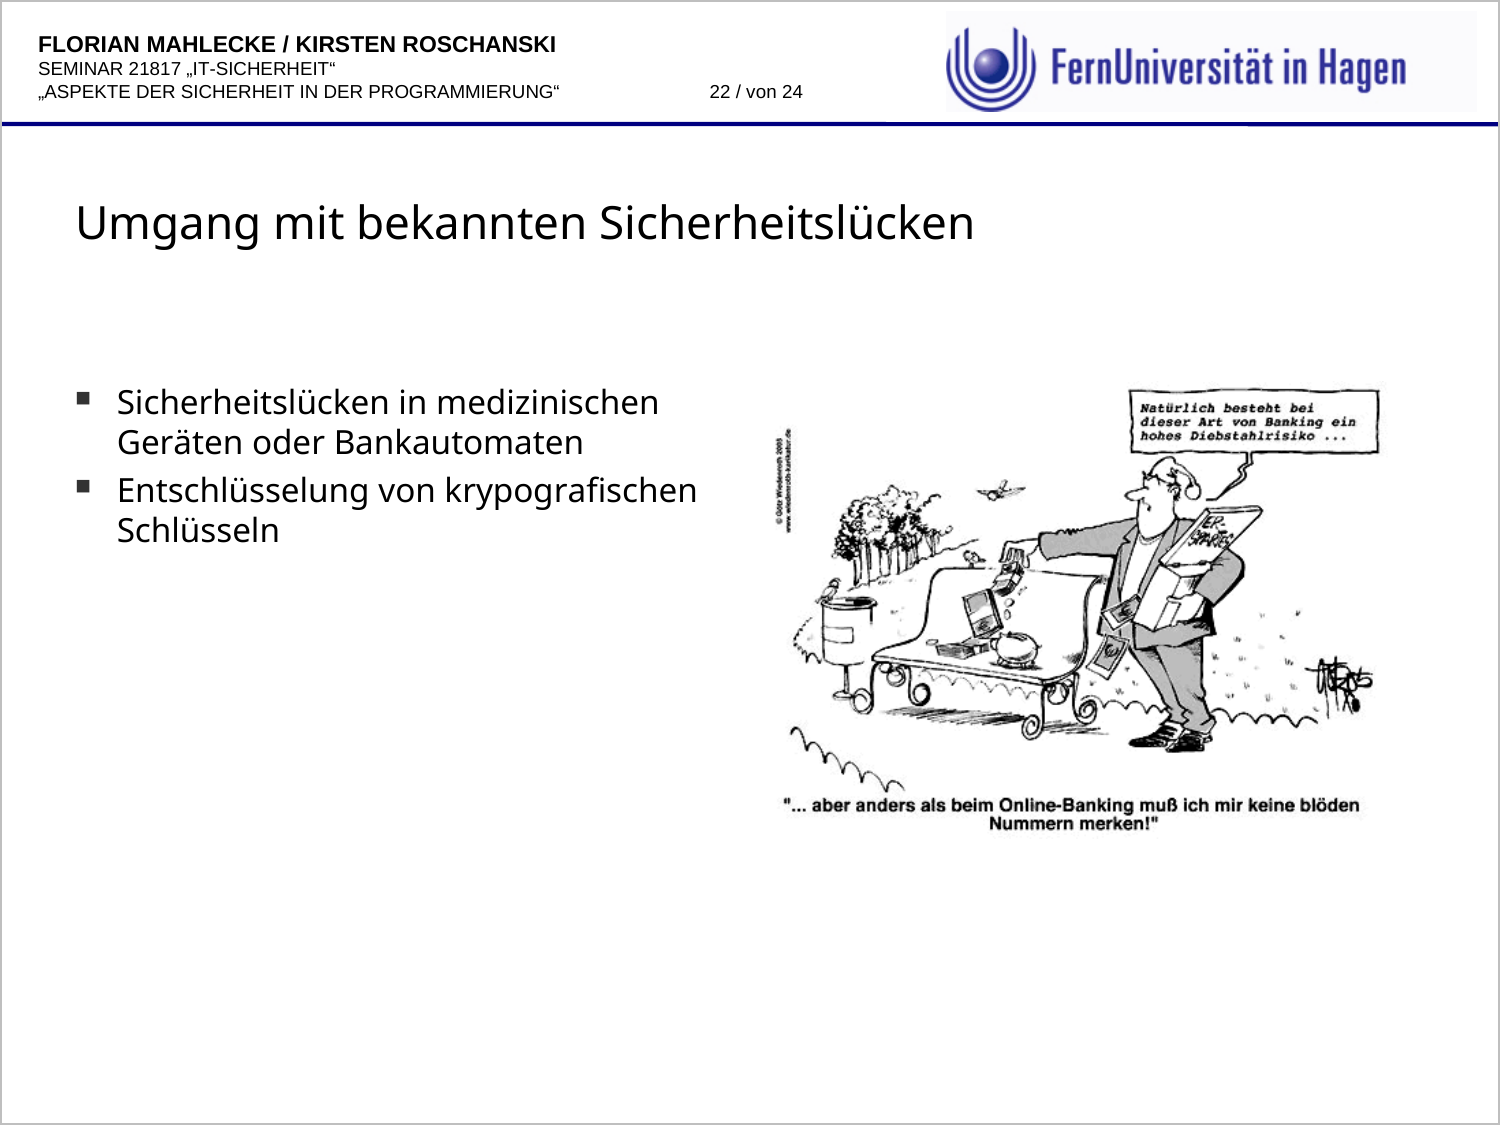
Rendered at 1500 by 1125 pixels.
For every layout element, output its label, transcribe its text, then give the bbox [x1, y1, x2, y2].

title Umgang mit bekannten Sicherheitslücken [75, 127, 1425, 316]
picture [754, 381, 1396, 839]
picture [946, 11, 1477, 112]
list Sicherheitslücken in medizinischen Geräten oder Bankautomaten Entschlüsselung von krypografischen Schlüsseln [75, 381, 734, 693]
